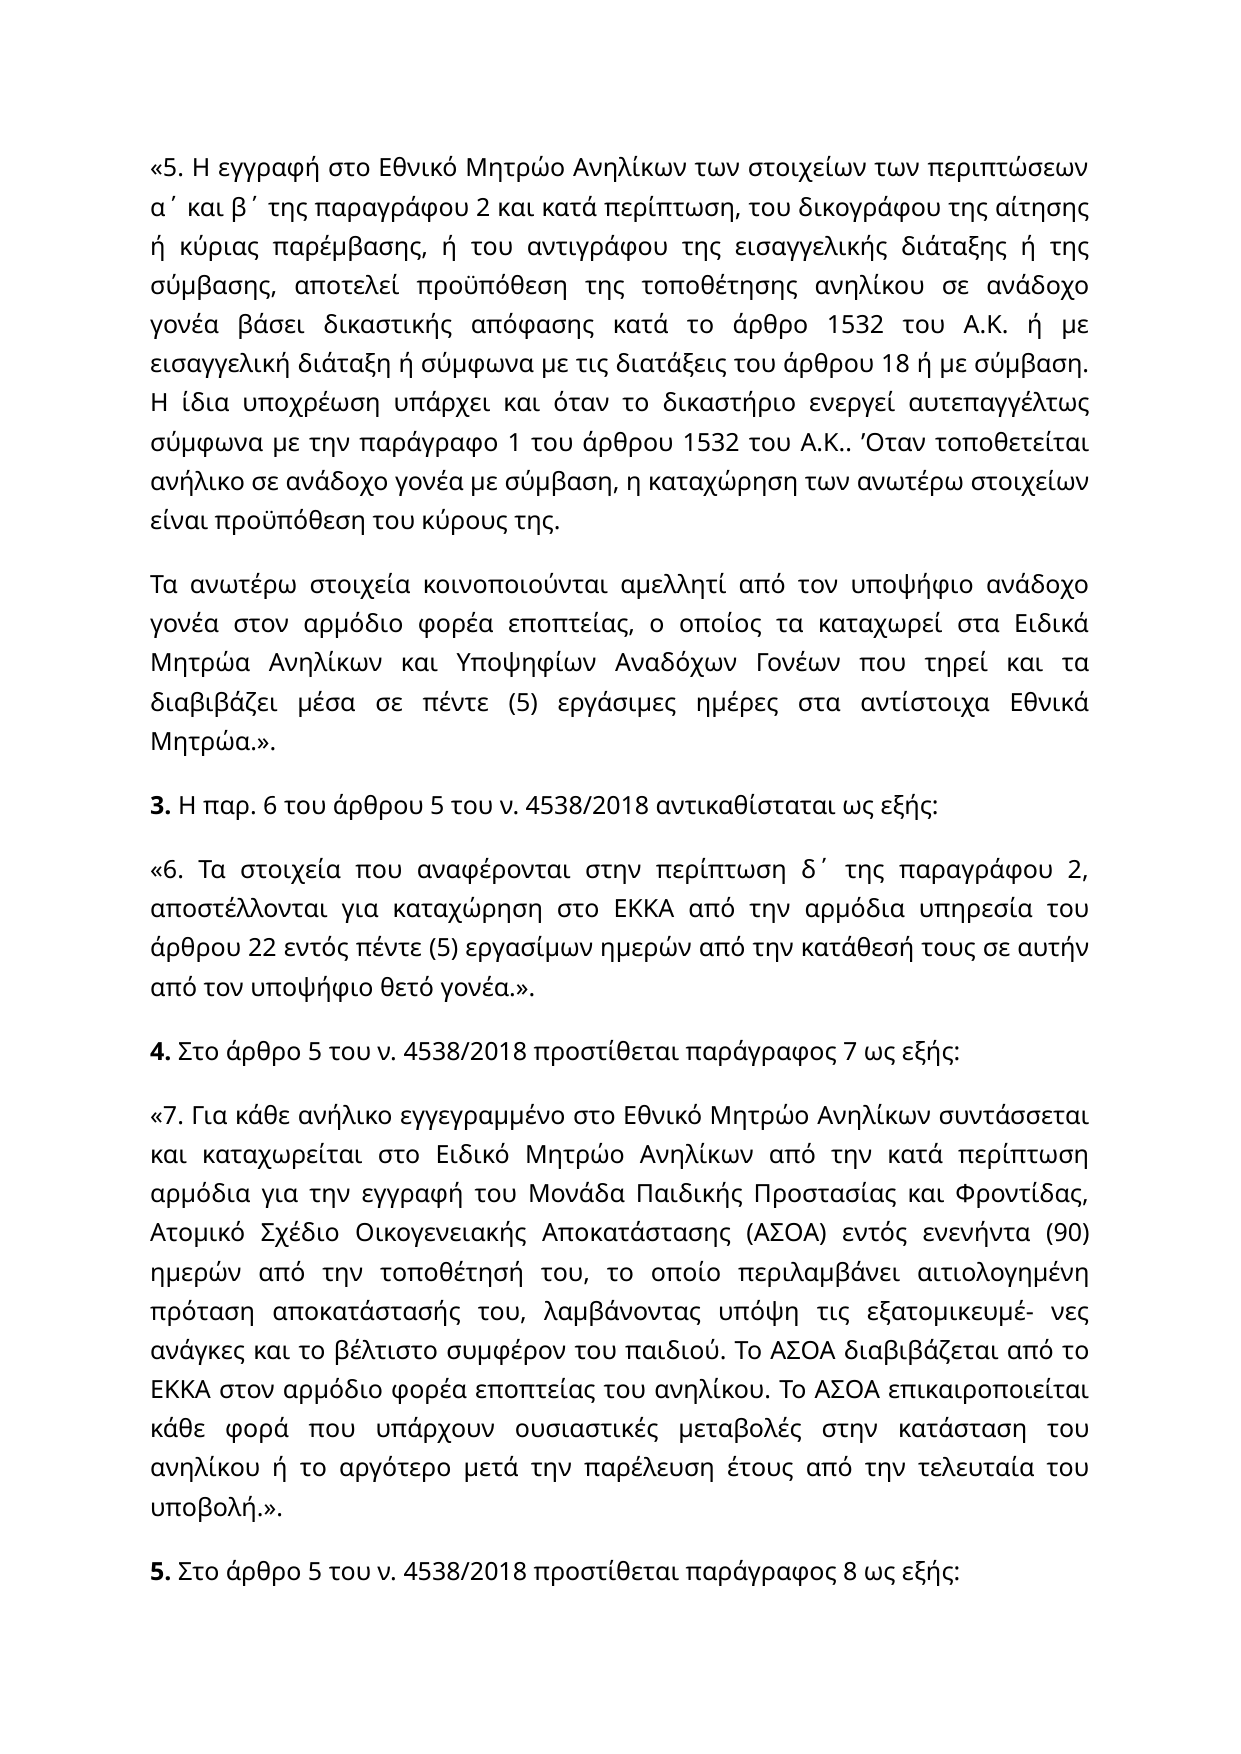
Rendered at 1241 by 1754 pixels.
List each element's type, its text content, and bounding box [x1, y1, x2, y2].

text «6. Τα στοιχεία που αναφέρονται στην περίπτωση δ΄ της παραγράφου 2, αποστέλλονται για καταχώρηση στο ΕΚΚΑ από την αρμόδια υπηρεσία του άρθρου 22 εντός πέντε (5) εργασίμων ημερών από την κατάθεσή τους σε αυτήν από τον υποψήφιο θετό γονέα.». [150, 852, 1090, 1003]
text 3. Η παρ. 6 του άρθρου 5 του ν. 4538/2018 αντικαθίσταται ως εξής: [150, 787, 1090, 822]
text «5. Η εγγραφή στο Εθνικό Μητρώο Ανηλίκων των στοιχείων των περιπτώσεων α΄ και β΄ της παραγράφου 2 και κατά περίπτωση, του δικογράφου της αίτησης ή κύριας παρέμβασης, ή του αντιγράφου της εισαγγελικής διάταξης ή της σύμβασης, αποτελεί προϋπόθεση της τοποθέτησης ανηλίκου σε ανάδοχο γονέα βάσει δικαστικής απόφασης κατά το άρθρο 1532 του Α.Κ. ή με εισαγγελική διάταξη ή σύμφωνα με τις διατάξεις του άρθρου 18 ή με σύμβαση. Η ίδια υποχρέωση υπάρχει και όταν το δικαστήριο ενεργεί αυτεπαγγέλτως σύμφωνα με την παράγραφο 1 του άρθρου 1532 του Α.Κ.. ’Οταν τοποθετείται ανήλικο σε ανάδοχο γονέα με σύμβαση, η καταχώρηση των ανωτέρω στοιχείων είναι προϋπόθεση του κύρους της. [150, 150, 1090, 537]
text «7. Για κάθε ανήλικο εγγεγραμμένο στο Εθνικό Μητρώο Ανηλίκων συντάσσεται και καταχωρείται στο Ειδικό Μητρώο Ανηλίκων από την κατά περίπτωση αρμόδια για την εγγραφή του Μονάδα Παιδικής Προστασίας και Φροντίδας, Ατομικό Σχέδιο Οικογενειακής Αποκατάστασης (ΑΣΟΑ) εντός ενενήντα (90) ημερών από την τοποθέτησή του, το οποίο περιλαμβάνει αιτιολογημένη πρόταση αποκατάστασής του, λαμβάνοντας υπόψη τις εξατομικευμέ- νες ανάγκες και το βέλτιστο συμφέρον του παιδιού. Το ΑΣΟΑ διαβιβάζεται από το ΕΚΚΑ στον αρμόδιο φορέα εποπτείας του ανηλίκου. Το ΑΣΟΑ επικαιροποιείται κάθε φορά που υπάρχουν ουσιαστικές μεταβολές στην κατάσταση του ανηλίκου ή το αργότερο μετά την παρέλευση έτους από την τελευταία του υποβολή.». [150, 1097, 1090, 1523]
text 4. Στο άρθρο 5 του ν. 4538/2018 προστίθεται παράγραφος 7 ως εξής: [150, 1033, 1090, 1067]
text Τα ανωτέρω στοιχεία κοινοποιούνται αμελλητί από τον υποψήφιο ανάδοχο γονέα στον αρμόδιο φορέα εποπτείας, ο οποίος τα καταχωρεί στα Ειδικά Μητρώα Ανηλίκων και Υποψηφίων Αναδόχων Γονέων που τηρεί και τα διαβιβάζει μέσα σε πέντε (5) εργάσιμες ημέρες στα αντίστοιχα Εθνικά Μητρώα.». [150, 567, 1090, 757]
text 5. Στο άρθρο 5 του ν. 4538/2018 προστίθεται παράγραφος 8 ως εξής: [150, 1553, 1090, 1587]
